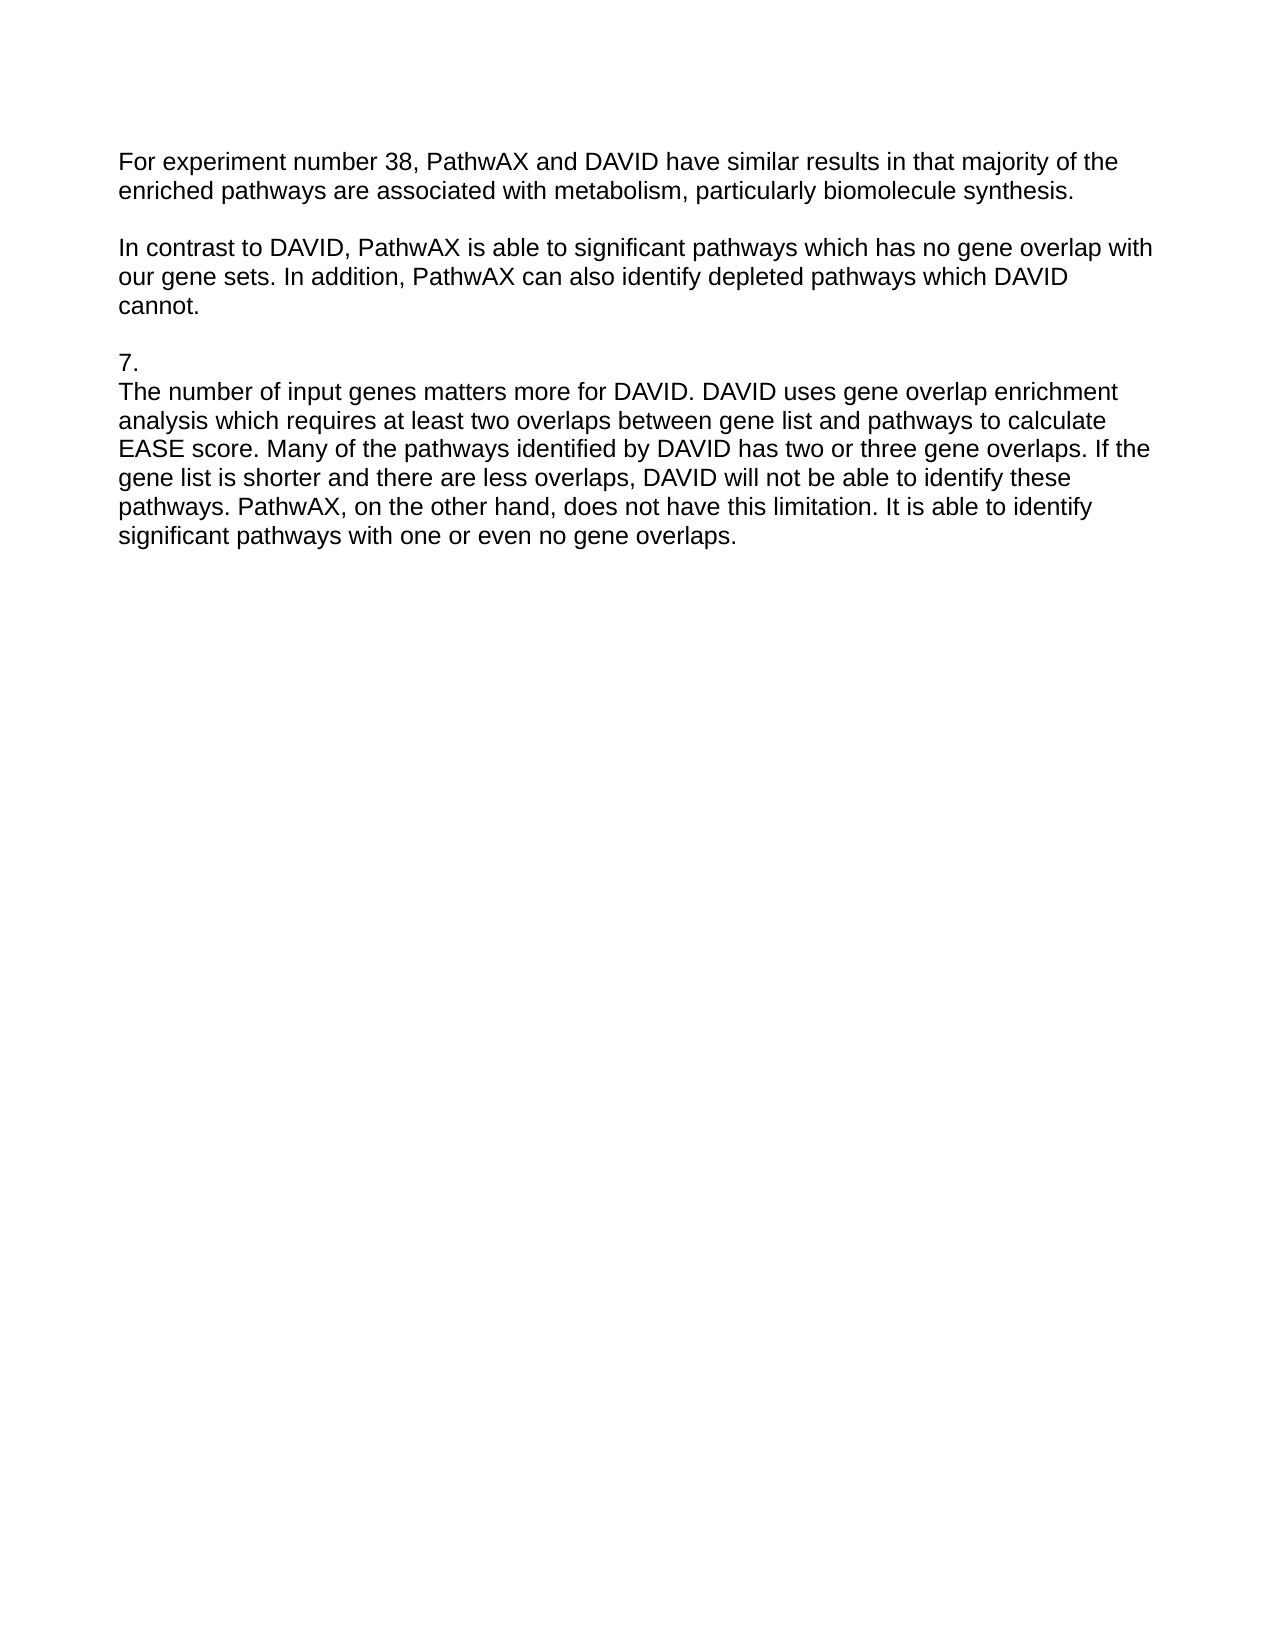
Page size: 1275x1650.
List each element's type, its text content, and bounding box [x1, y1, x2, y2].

text The number of input genes matters more for DAVID. DAVID uses gene overlap enrichment analysis which requires at least two overlaps between gene list and pathways to calculate EASE score. Many of the pathways identified by DAVID has two or three gene overlaps. If the gene list is shorter and there are less overlaps, DAVID will not be able to identify these pathways. PathwAX, on the other hand, does not have this limitation. It is able to identify significant pathways with one or even no gene overlaps. [118, 377, 1157, 549]
text For experiment number 38, PathwAX and DAVID have similar results in that majority of the enriched pathways are associated with metabolism, particularly biomolecule synthesis. [118, 147, 1157, 204]
text 7. [118, 348, 1157, 377]
text In contrast to DAVID, PathwAX is able to significant pathways which has no gene overlap with our gene sets. In addition, PathwAX can also identify depleted pathways which DAVID cannot. [118, 233, 1157, 319]
